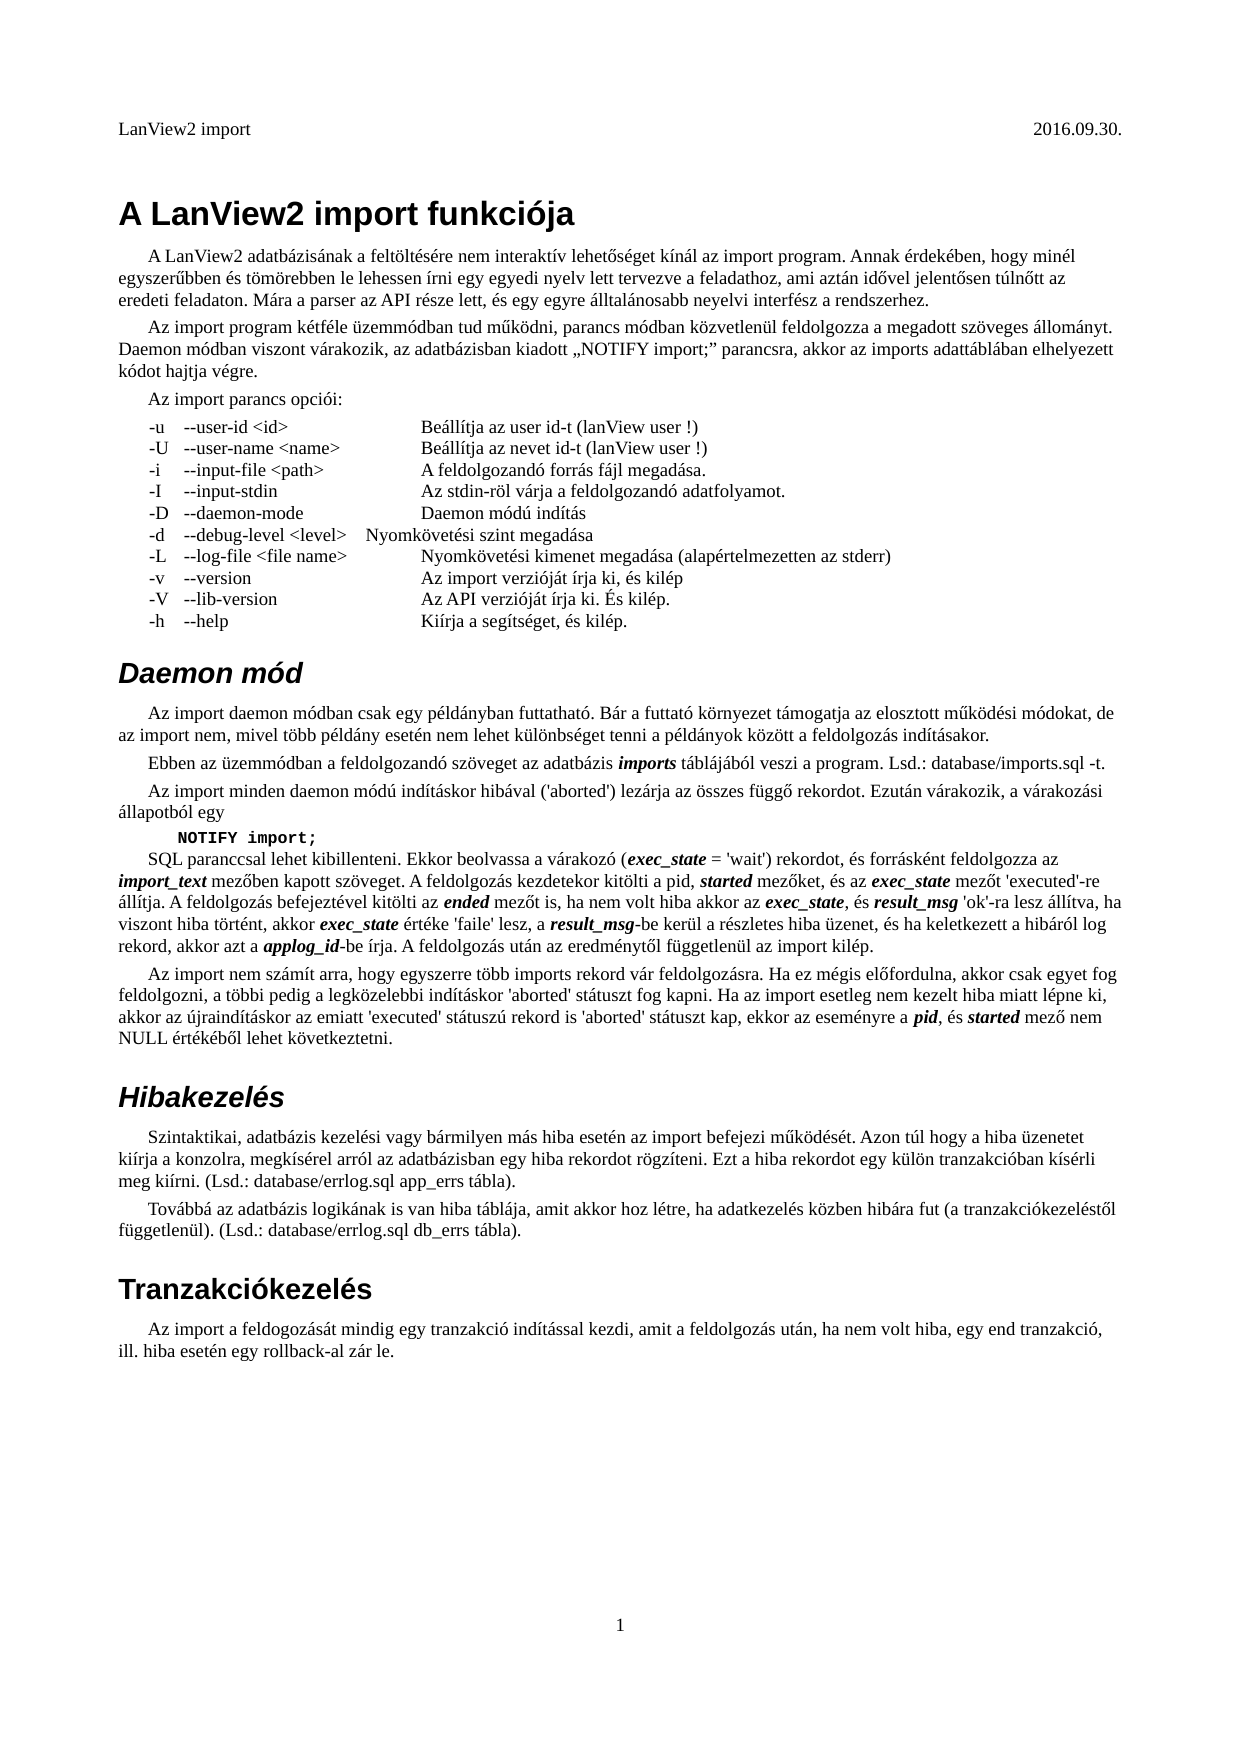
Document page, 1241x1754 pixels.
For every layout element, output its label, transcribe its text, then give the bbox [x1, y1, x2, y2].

text Az import parancs opciói: [118, 388, 1122, 409]
text Az import a feldogozását mindig egy tranzakció indítással kezdi, amit a feldolgozás után, ha nem volt hiba, egy end tranzakció, ill. hiba esetén egy rollback-al zár le. [118, 1318, 1122, 1361]
text SQL paranccsal lehet kibillenteni. Ekkor beolvassa a várakozó (exec_state = 'wait') rekordot, és forrásként feldolgozza az import_text mezőben kapott szöveget. A feldolgozás kezdetekor kitölti a pid, started mezőket, és az exec_state mezőt 'executed'-re állítja. A feldolgozás befejeztével kitölti az ended mezőt is, ha nem volt hiba akkor az exec_state, és result_msg 'ok'-ra lesz állítva, ha viszont hiba történt, akkor exec_state értéke 'faile' lesz, a result_msg-be kerül a részletes hiba üzenet, és ha keletkezett a hibáról log rekord, akkor azt a applog_id-be írja. A feldolgozás után az eredménytől függetlenül az import kilép. [118, 848, 1122, 956]
text -L --log-file <file name> Nyomkövetési kimenet megadása (alapértelmezetten az stderr) [149, 545, 1122, 567]
text Szintaktikai, adatbázis kezelési vagy bármilyen más hiba esetén az import befejezi működését. Azon túl hogy a hiba üzenetet kiírja a konzolra, megkísérel arról az adatbázisban egy hiba rekordot rögzíteni. Ezt a hiba rekordot egy külön tranzakcióban kísérli meg kiírni. (Lsd.: database/errlog.sql app_errs tábla). [118, 1126, 1122, 1191]
subtitle Tranzakciókezelés [118, 1272, 1122, 1306]
subtitle Daemon mód [118, 656, 1122, 690]
subtitle A LanView2 import funkciója [118, 194, 1122, 233]
text -V --lib-version Az API verzióját írja ki. És kilép. [149, 588, 1122, 610]
text -d --debug-level <level> Nyomkövetési szint megadása [149, 523, 1122, 545]
text -D --daemon-mode Daemon módú indítás [149, 502, 1122, 523]
text Az import minden daemon módú indításkor hibával ('aborted') lezárja az összes függő rekordot. Ezután várakozik, a várakozási állapotból egy [118, 780, 1122, 823]
text -U --user-name <name> Beállítja az nevet id-t (lanView user !) [149, 437, 1122, 459]
text Az import program kétféle üzemmódban tud működni, parancs módban közvetlenül feldolgozza a megadott szöveges állományt. Daemon módban viszont várakozik, az adatbázisban kiadott „NOTIFY import;” parancsra, akkor az imports adattáblában elhelyezett kódot hajtja végre. [118, 316, 1122, 381]
text -u --user-id <id> Beállítja az user id-t (lanView user !) [149, 416, 1122, 437]
text Ebben az üzemmódban a feldolgozandó szöveget az adatbázis imports táblájából veszi a program. Lsd.: database/imports.sql -t. [118, 752, 1122, 773]
text Továbbá az adatbázis logikának is van hiba táblája, amit akkor hoz létre, ha adatkezelés közben hibára fut (a tranzakciókezeléstől függetlenül). (Lsd.: database/errlog.sql db_errs tábla). [118, 1197, 1122, 1241]
text -v --version Az import verzióját írja ki, és kilép [149, 567, 1122, 588]
text A LanView2 adatbázisának a feltöltésére nem interaktív lehetőséget kínál az import program. Annak érdekében, hogy minél egyszerűbben és tömörebben le lehessen írni egy egyedi nyelv lett tervezve a feladathoz, ami aztán idővel jelentősen túlnőtt az eredeti feladaton. Mára a parser az API része lett, és egy egyre álltalánosabb neyelvi interfész a rendszerhez. [118, 245, 1122, 310]
subtitle Hibakezelés [118, 1080, 1122, 1114]
text -h --help Kiírja a segítséget, és kilép. [149, 610, 1122, 631]
text NOTIFY import; [177, 829, 1122, 848]
text Az import daemon módban csak egy példányban futtatható. Bár a futtató környezet támogatja az elosztott működési módokat, de az import nem, mivel több példány esetén nem lehet különbséget tenni a példányok között a feldolgozás indításakor. [118, 702, 1122, 745]
text Az import nem számít arra, hogy egyszerre több imports rekord vár feldolgozásra. Ha ez mégis előfordulna, akkor csak egyet fog feldolgozni, a többi pedig a legközelebbi indításkor 'aborted' státuszt fog kapni. Ha az import esetleg nem kezelt hiba miatt lépne ki, akkor az újraindításkor az emiatt 'executed' státuszú rekord is 'aborted' státuszt kap, ekkor az eseményre a pid, és started mező nem NULL értékéből lehet következtetni. [118, 963, 1122, 1049]
text -i --input-file <path> A feldolgozandó forrás fájl megadása. [149, 459, 1122, 480]
text -I --input-stdin Az stdin-röl várja a feldolgozandó adatfolyamot. [149, 480, 1122, 502]
